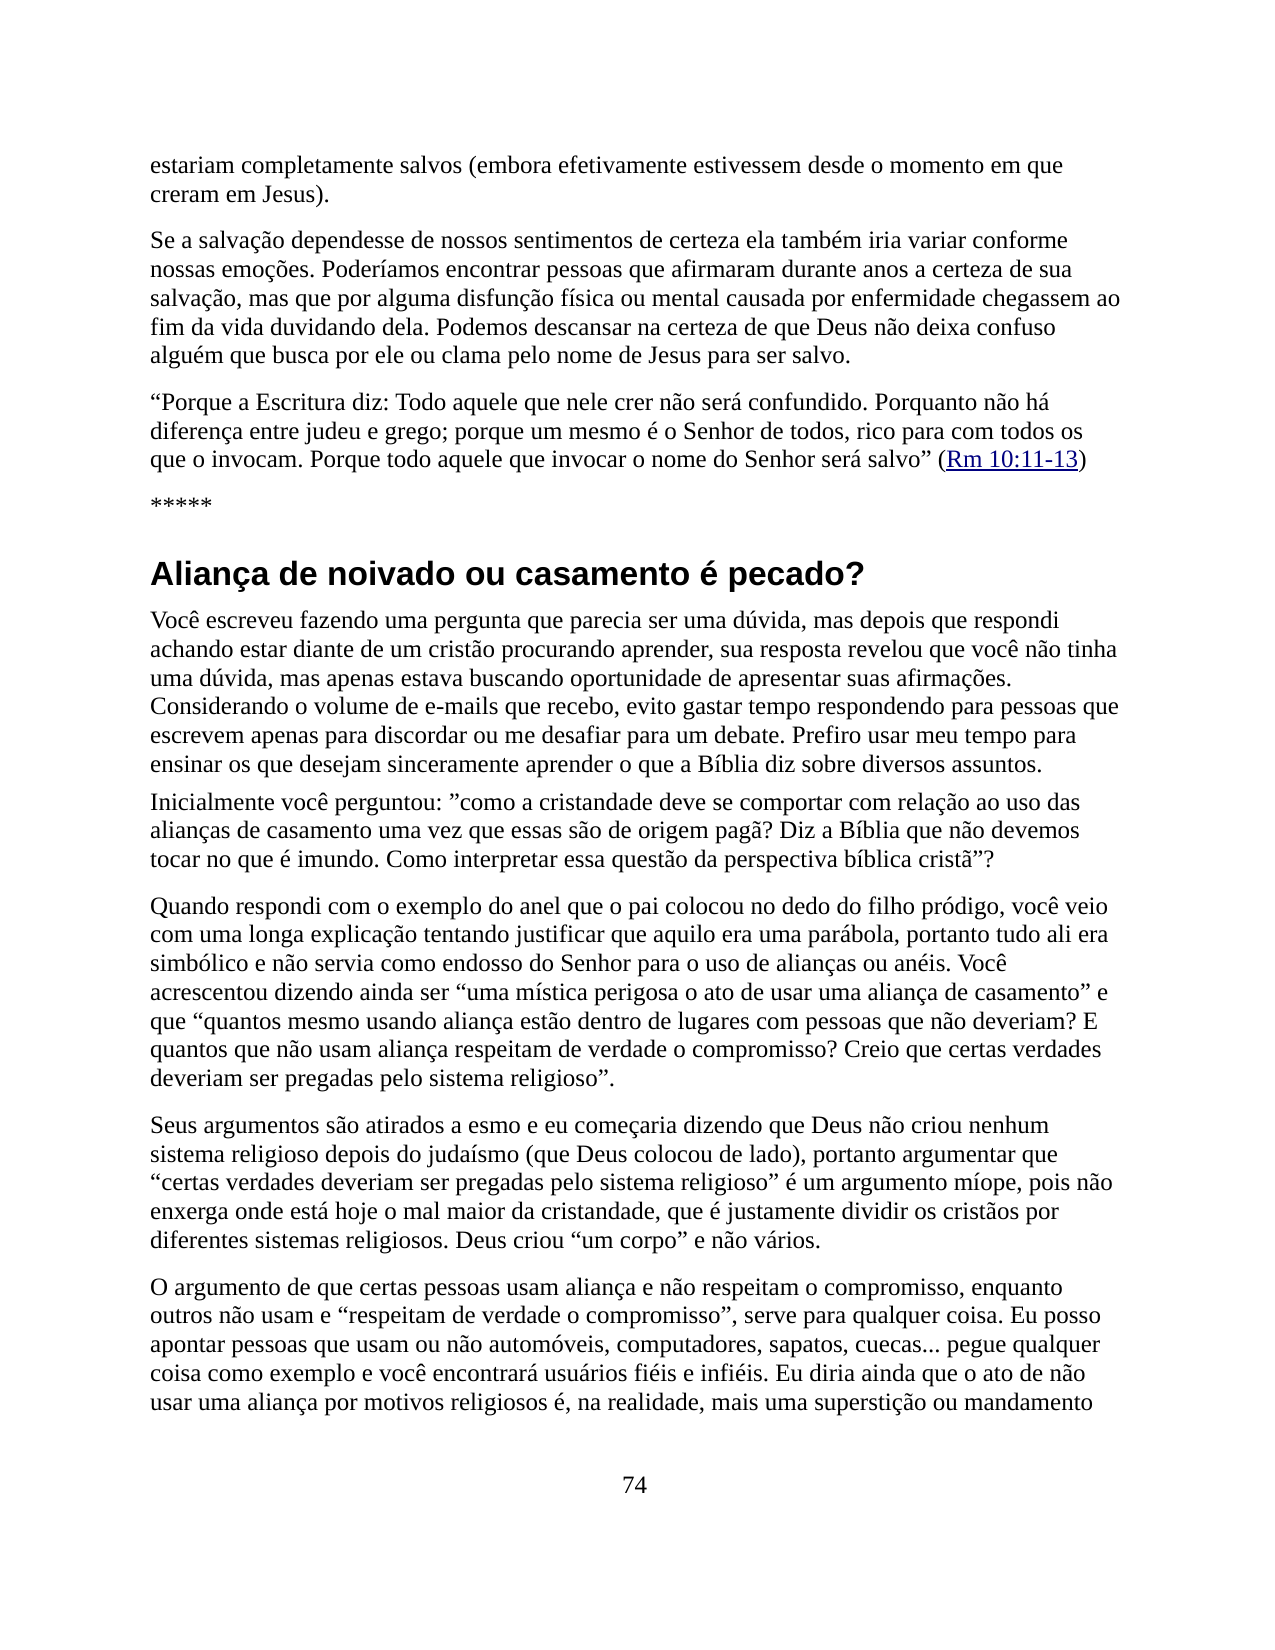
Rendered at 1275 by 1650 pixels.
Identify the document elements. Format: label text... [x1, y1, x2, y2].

text Seus argumentos são atirados a esmo e eu começaria dizendo que Deus não criou nenhum sistema religioso depois do judaísmo (que Deus colocou de lado), portanto argumentar que “certas verdades deveriam ser pregadas pelo sistema religioso” é um argumento míope, pois não enxerga onde está hoje o mal maior da cristandade, que é justamente dividir os cristãos por diferentes sistemas religiosos. Deus criou “um corpo” e não vários. [150, 1110, 1125, 1254]
text “Porque a Escritura diz: Todo aquele que nele crer não será confundido. Porquanto não há diferença entre judeu e grego; porque um mesmo é o Senhor de todos, rico para com todos os que o invocam. Porque todo aquele que invocar o nome do Senhor será salvo” (Rm 10:11-13) [150, 387, 1125, 473]
text estariam completamente salvos (embora efetivamente estivessem desde o momento em que creram em Jesus). [150, 150, 1125, 207]
subtitle Aliança de noivado ou casamento é pecado? [150, 554, 1125, 593]
text O argumento de que certas pessoas usam aliança e não respeitam o compromisso, enquanto outros não usam e “respeitam de verdade o compromisso”, serve para qualquer coisa. Eu posso apontar pessoas que usam ou não automóveis, computadores, sapatos, cuecas... pegue qualquer coisa como exemplo e você encontrará usuários fiéis e infiéis. Eu diria ainda que o ato de não usar uma aliança por motivos religiosos é, na realidade, mais uma superstição ou mandamento [150, 1272, 1125, 1415]
text ***** [150, 491, 1125, 520]
text Você escreveu fazendo uma pergunta que parecia ser uma dúvida, mas depois que respondi achando estar diante de um cristão procurando aprender, sua resposta revelou que você não tinha uma dúvida, mas apenas estava buscando oportunidade de apresentar suas afirmações. Considerando o volume de e-mails que recebo, evito gastar tempo respondendo para pessoas que escrevem apenas para discordar ou me desafiar para um debate. Prefiro usar meu tempo para ensinar os que desejam sinceramente aprender o que a Bíblia diz sobre diversos assuntos. [150, 605, 1125, 778]
text Inicialmente você perguntou: ”como a cristandade deve se comportar com relação ao uso das alianças de casamento uma vez que essas são de origem pagã? Diz a Bíblia que não devemos tocar no que é imundo. Como interpretar essa questão da perspectiva bíblica cristã”? [150, 787, 1125, 873]
text Quando respondi com o exemplo do anel que o pai colocou no dedo do filho pródigo, você veio com uma longa explicação tentando justificar que aquilo era uma parábola, portanto tudo ali era simbólico e não servia como endosso do Senhor para o uso de alianças ou anéis. Você acrescentou dizendo ainda ser “uma mística perigosa o ato de usar uma aliança de casamento” e que “quantos mesmo usando aliança estão dentro de lugares com pessoas que não deveriam? E quantos que não usam aliança respeitam de verdade o compromisso? Creio que certas verdades deveriam ser pregadas pelo sistema religioso”. [150, 891, 1125, 1092]
text Se a salvação dependesse de nossos sentimentos de certeza ela também iria variar conforme nossas emoções. Poderíamos encontrar pessoas que afirmaram durante anos a certeza de sua salvação, mas que por alguma disfunção física ou mental causada por enfermidade chegassem ao fim da vida duvidando dela. Podemos descansar na certeza de que Deus não deixa confuso alguém que busca por ele ou clama pelo nome de Jesus para ser salvo. [150, 225, 1125, 369]
